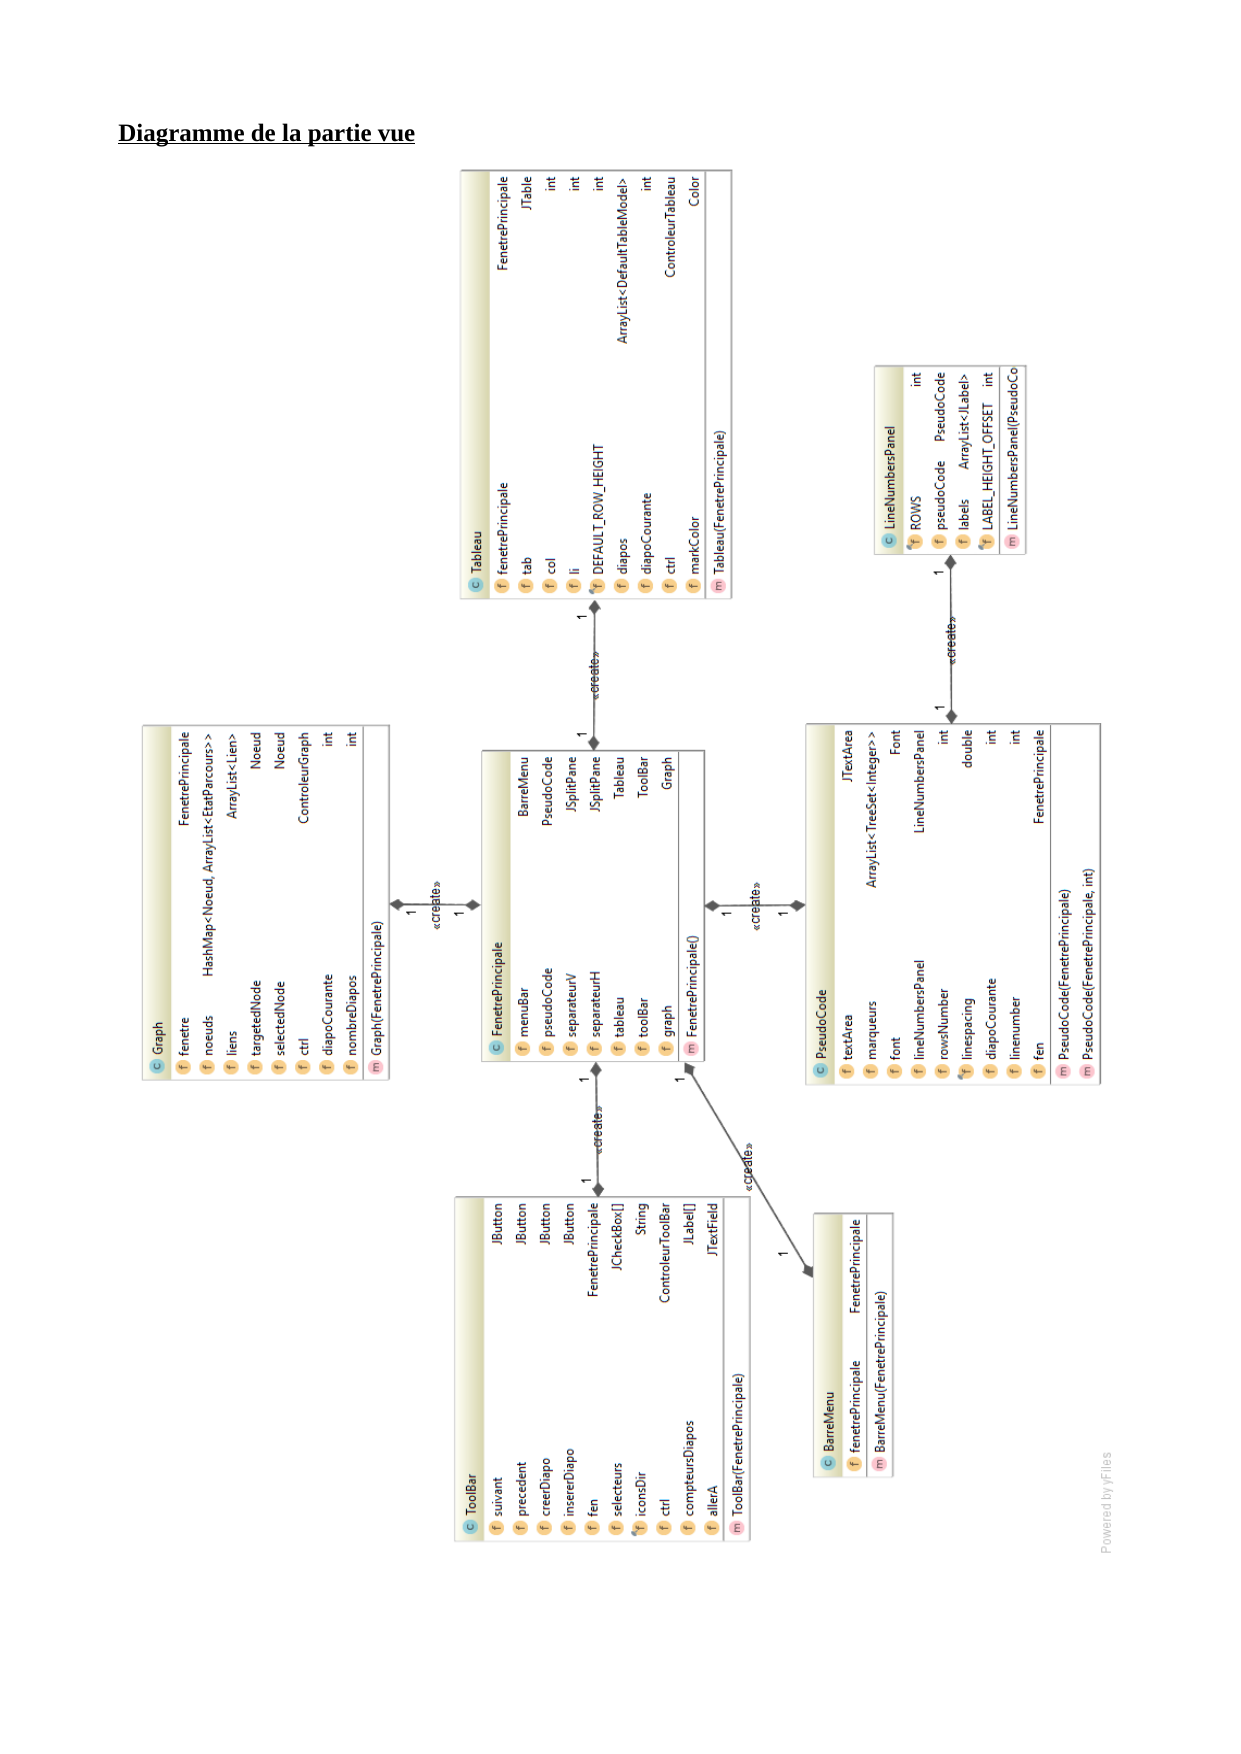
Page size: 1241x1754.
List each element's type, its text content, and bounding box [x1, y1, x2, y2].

picture [119, 149, 1124, 1564]
text Diagramme de la partie vue [118, 118, 1122, 147]
